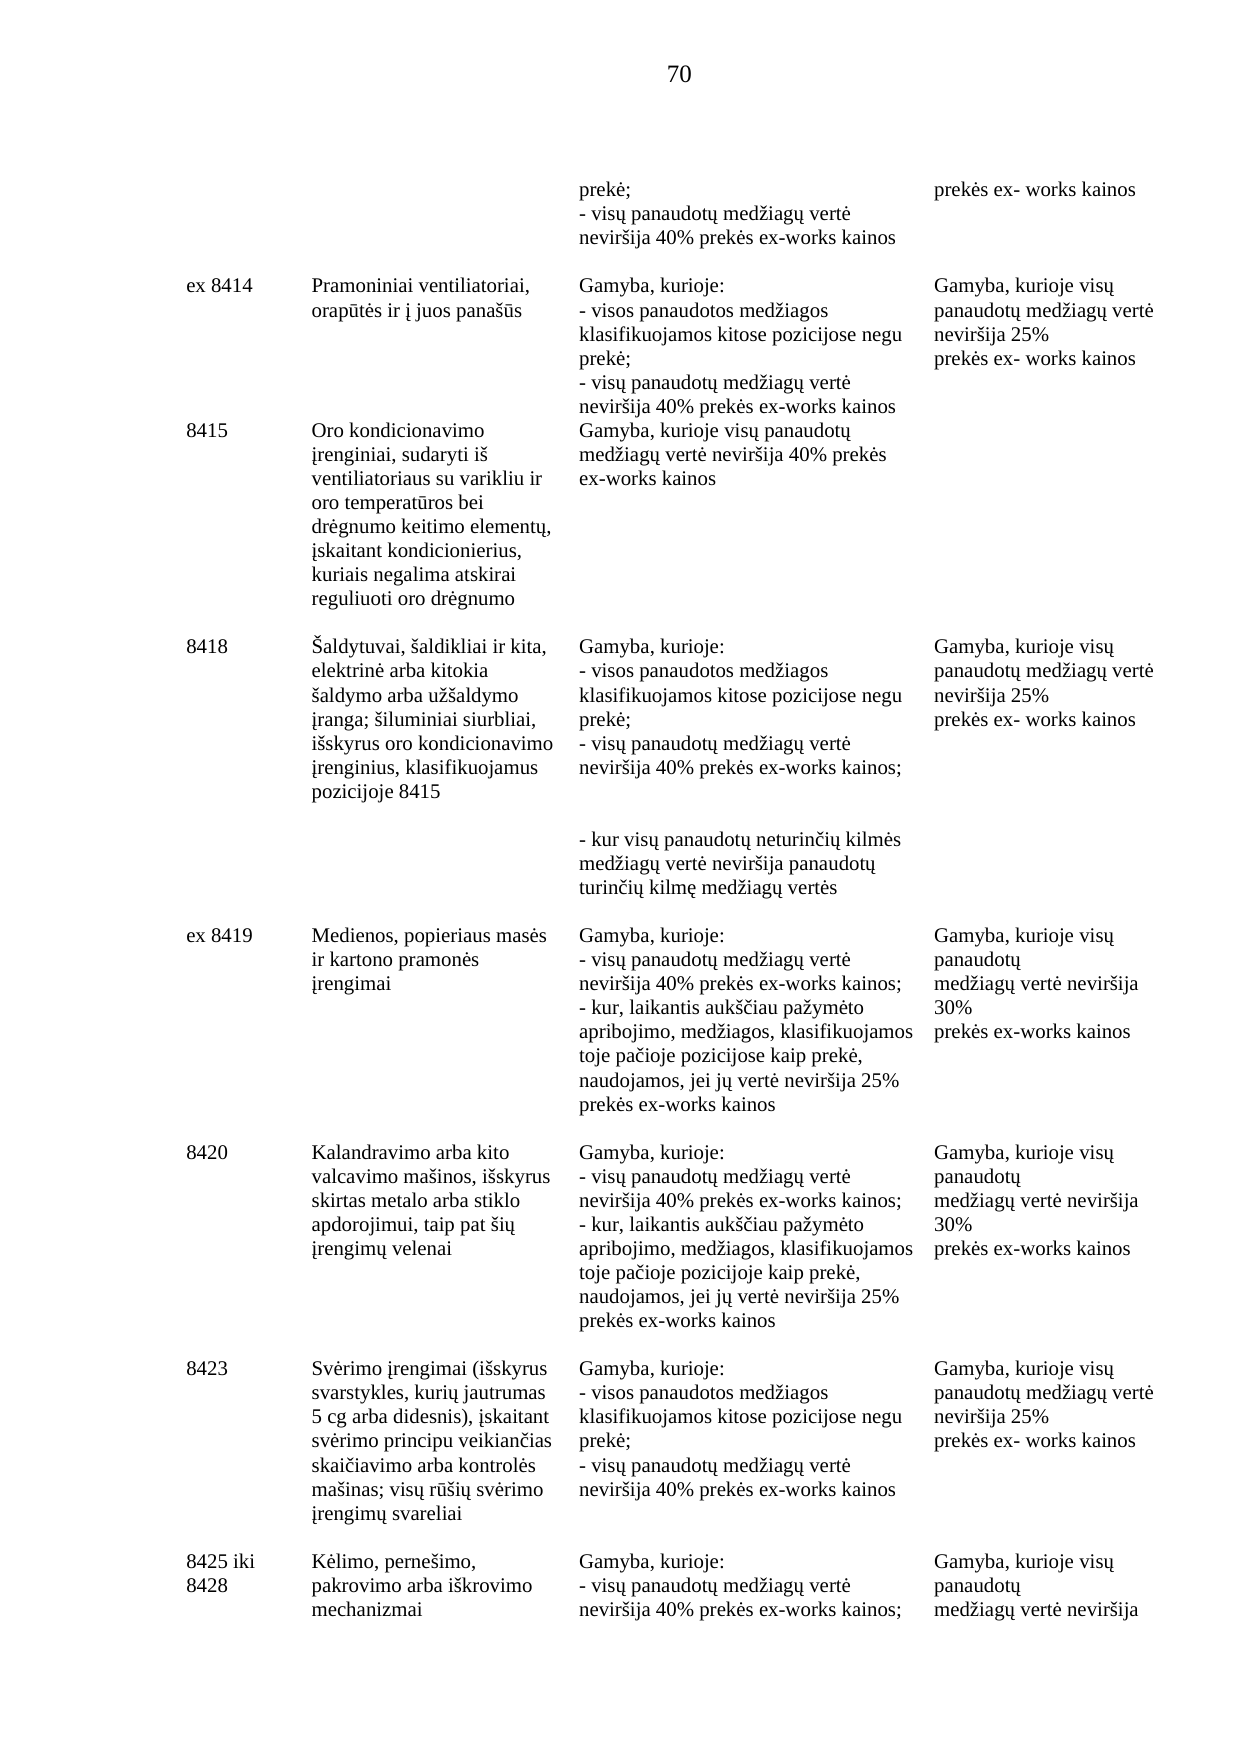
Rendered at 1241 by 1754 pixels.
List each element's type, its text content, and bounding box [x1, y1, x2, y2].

table_cell Gamyba, kurioje visų panaudotų medžiagų vertė neviršija [925, 1549, 1181, 1621]
table_cell 8425 iki 8428 [177, 1549, 303, 1621]
table_cell - kur visų panaudotų neturinčių kilmės medžiagų vertė neviršija panaudotų turinčių kilmę medžiagų vertės [570, 827, 925, 923]
table_cell [925, 827, 1181, 923]
table_cell Kėlimo, pernešimo, pakrovimo arba iškrovimo mechanizmai [303, 1549, 570, 1621]
table_cell Gamyba, kurioje visų panaudotų medžiagų vertė neviršija 25% prekės ex- works kainos [925, 1356, 1181, 1549]
table_cell Gamyba, kurioje visų panaudotų medžiagų vertė neviršija 25% prekės ex- works kainos [925, 634, 1181, 827]
table_cell ex 8419 [177, 923, 303, 1140]
table_cell 8415 [177, 418, 303, 634]
table_cell Oro kondicionavimo įrenginiai, sudaryti iš ventiliatoriaus su varikliu ir oro temperatūros bei drėgnumo keitimo elementų, įskaitant kondicionierius, kuriais negalima atskirai reguliuoti oro drėgnumo [303, 418, 570, 634]
table_cell 8420 [177, 1140, 303, 1356]
table_cell Gamyba, kurioje: - visų panaudotų medžiagų vertė neviršija 40% prekės ex-works kainos; [570, 1549, 925, 1621]
table_cell Gamyba, kurioje visų panaudotų medžiagų vertė neviršija 40% prekės ex-works kainos [570, 418, 925, 634]
table_cell 8423 [177, 1356, 303, 1549]
table_cell Šaldytuvai, šaldikliai ir kita, elektrinė arba kitokia šaldymo arba užšaldymo įranga; šiluminiai siurbliai, išskyrus oro kondicionavimo įrenginius, klasifikuojamus pozicijoje 8415 [303, 634, 570, 827]
table_cell Kalandravimo arba kito valcavimo mašinos, išskyrus skirtas metalo arba stiklo apdorojimui, taip pat šių įrengimų velenai [303, 1140, 570, 1356]
table_cell [925, 418, 1181, 634]
table_cell ex 8414 [177, 274, 303, 418]
table_cell Gamyba, kurioje: - visos panaudotos medžiagos klasifikuojamos kitose pozicijose negu prekė; - visų panaudotų medžiagų vertė neviršija 40% prekės ex-works kainos; [570, 634, 925, 827]
table_cell Medienos, popieriaus masės ir kartono pramonės įrengimai [303, 923, 570, 1140]
table_cell Gamyba, kurioje visų panaudotų medžiagų vertė neviršija 25% prekės ex- works kainos [925, 274, 1181, 418]
table_cell Svėrimo įrengimai (išskyrus svarstykles, kurių jautrumas 5 cg arba didesnis), įskaitant svėrimo principu veikiančias skaičiavimo arba kontrolės mašinas; visų rūšių svėrimo įrengimų svareliai [303, 1356, 570, 1549]
table_cell Gamyba, kurioje: - visų panaudotų medžiagų vertė neviršija 40% prekės ex-works kainos; - kur, laikantis aukščiau pažymėto apribojimo, medžiagos, klasifikuojamos toje pačioje pozicijoje kaip prekė, naudojamos, jei jų vertė neviršija 25% prekės ex-works kainos [570, 1140, 925, 1356]
table_cell Gamyba, kurioje: - visos panaudotos medžiagos klasifikuojamos kitose pozicijose negu prekė; - visų panaudotų medžiagų vertė neviršija 40% prekės ex-works kainos [570, 1356, 925, 1549]
table_cell Gamyba, kurioje: - visų panaudotų medžiagų vertė neviršija 40% prekės ex-works kainos; - kur, laikantis aukščiau pažymėto apribojimo, medžiagos, klasifikuojamos toje pačioje pozicijose kaip prekė, naudojamos, jei jų vertė neviršija 25% prekės ex-works kainos [570, 923, 925, 1140]
table_cell [303, 827, 570, 923]
table_cell prekės ex- works kainos [925, 177, 1181, 273]
table_cell [303, 177, 570, 273]
table_cell [177, 827, 303, 923]
table_cell Gamyba, kurioje visų panaudotų medžiagų vertė neviršija 30% prekės ex-works kainos [925, 923, 1181, 1140]
table_cell Gamyba, kurioje: - visos panaudotos medžiagos klasifikuojamos kitose pozicijose negu prekė; - visų panaudotų medžiagų vertė neviršija 40% prekės ex-works kainos [570, 274, 925, 418]
table_cell 8418 [177, 634, 303, 827]
table_cell Pramoniniai ventiliatoriai, orapūtės ir į juos panašūs [303, 274, 570, 418]
table_cell [177, 177, 303, 273]
table_cell prekė; - visų panaudotų medžiagų vertė neviršija 40% prekės ex-works kainos [570, 177, 925, 273]
table_cell Gamyba, kurioje visų panaudotų medžiagų vertė neviršija 30% prekės ex-works kainos [925, 1140, 1181, 1356]
